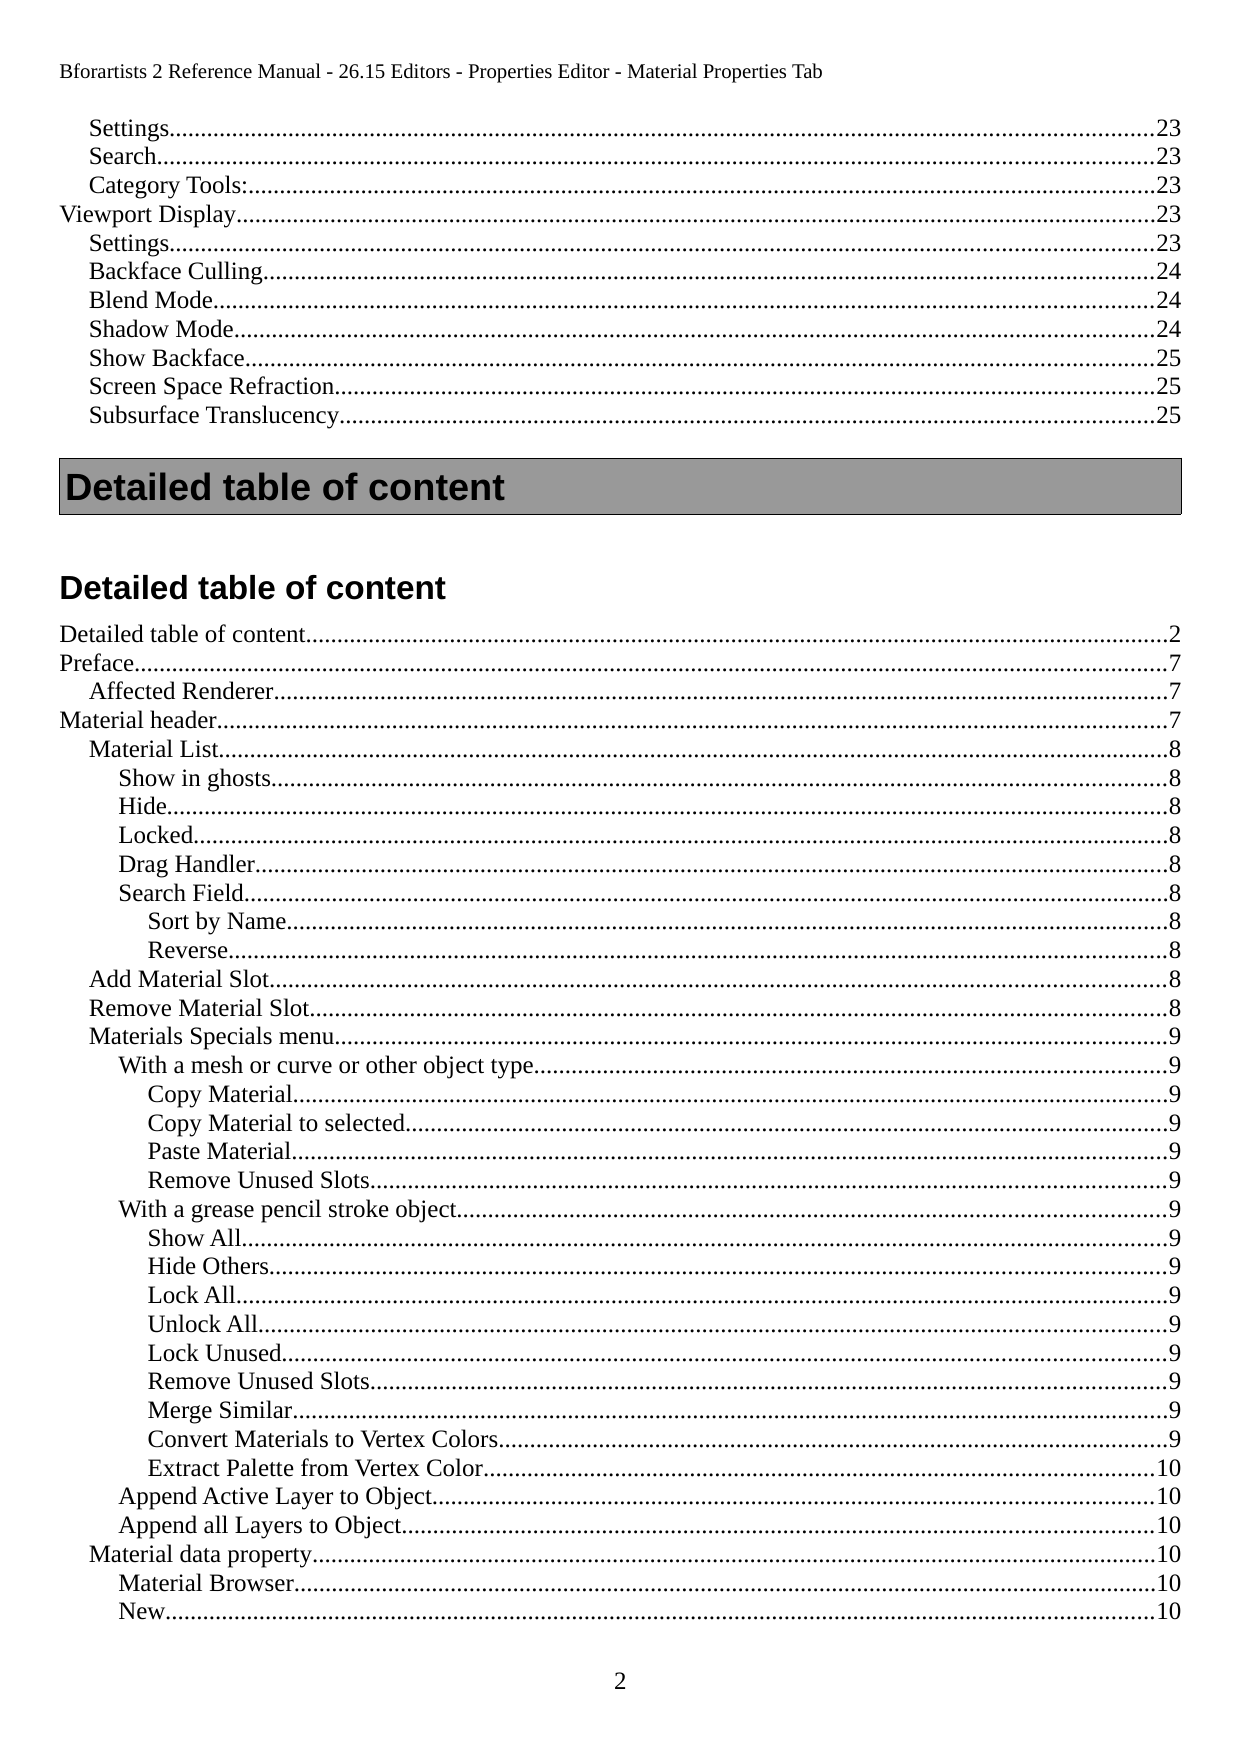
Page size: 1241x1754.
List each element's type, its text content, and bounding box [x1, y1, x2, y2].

text Material data property 10 [88, 1539, 1181, 1568]
text New 10 [118, 1596, 1181, 1625]
text Blend Mode 24 [88, 285, 1181, 314]
text Lock All 9 [147, 1280, 1181, 1309]
text With a mesh or curve or other object type 9 [118, 1050, 1181, 1079]
text Hide Others 9 [147, 1251, 1181, 1280]
text Preface 7 [59, 648, 1181, 676]
text With a grease pencil stroke object 9 [118, 1194, 1181, 1223]
text Settings 23 [88, 113, 1181, 141]
text Copy Material 9 [147, 1079, 1181, 1108]
text Detailed table of content 2 [59, 619, 1181, 648]
table_header Detailed table of content [60, 459, 1181, 514]
text Sort by Name 8 [147, 906, 1181, 935]
text Paste Material 9 [147, 1136, 1181, 1165]
text Append all Layers to Object 10 [118, 1510, 1181, 1539]
text Unlock All 9 [147, 1309, 1181, 1338]
text Subsurface Translucency 25 [88, 400, 1181, 429]
text Material List 8 [88, 734, 1181, 763]
text Show All 9 [147, 1223, 1181, 1251]
text Remove Material Slot 8 [88, 993, 1181, 1021]
text Drag Handler 8 [118, 849, 1181, 878]
subtitle Detailed table of content [59, 568, 1181, 606]
text Merge Similar 9 [147, 1395, 1181, 1424]
text Convert Materials to Vertex Colors 9 [147, 1424, 1181, 1453]
text Remove Unused Slots 9 [147, 1165, 1181, 1194]
text Viewport Display 23 [59, 199, 1181, 228]
text Search Field 8 [118, 878, 1181, 906]
text Affected Renderer 7 [88, 676, 1181, 705]
text Add Material Slot 8 [88, 964, 1181, 993]
text Reverse 8 [147, 935, 1181, 964]
text Append Active Layer to Object 10 [118, 1481, 1181, 1510]
text Category Tools: 23 [88, 170, 1181, 199]
text Backface Culling 24 [88, 256, 1181, 285]
text Show in ghosts 8 [118, 763, 1181, 791]
text Settings 23 [88, 228, 1181, 256]
text Material header 7 [59, 705, 1181, 734]
text Locked 8 [118, 820, 1181, 849]
text Shadow Mode 24 [88, 314, 1181, 343]
text Extract Palette from Vertex Color 10 [147, 1453, 1181, 1481]
text Search 23 [88, 141, 1181, 170]
text Materials Specials menu 9 [88, 1021, 1181, 1050]
text Hide 8 [118, 791, 1181, 820]
text Remove Unused Slots 9 [147, 1366, 1181, 1395]
text Screen Space Refraction 25 [88, 371, 1181, 400]
text Copy Material to selected 9 [147, 1108, 1181, 1136]
text Material Browser 10 [118, 1568, 1181, 1596]
text Show Backface 25 [88, 343, 1181, 371]
text Lock Unused 9 [147, 1338, 1181, 1366]
